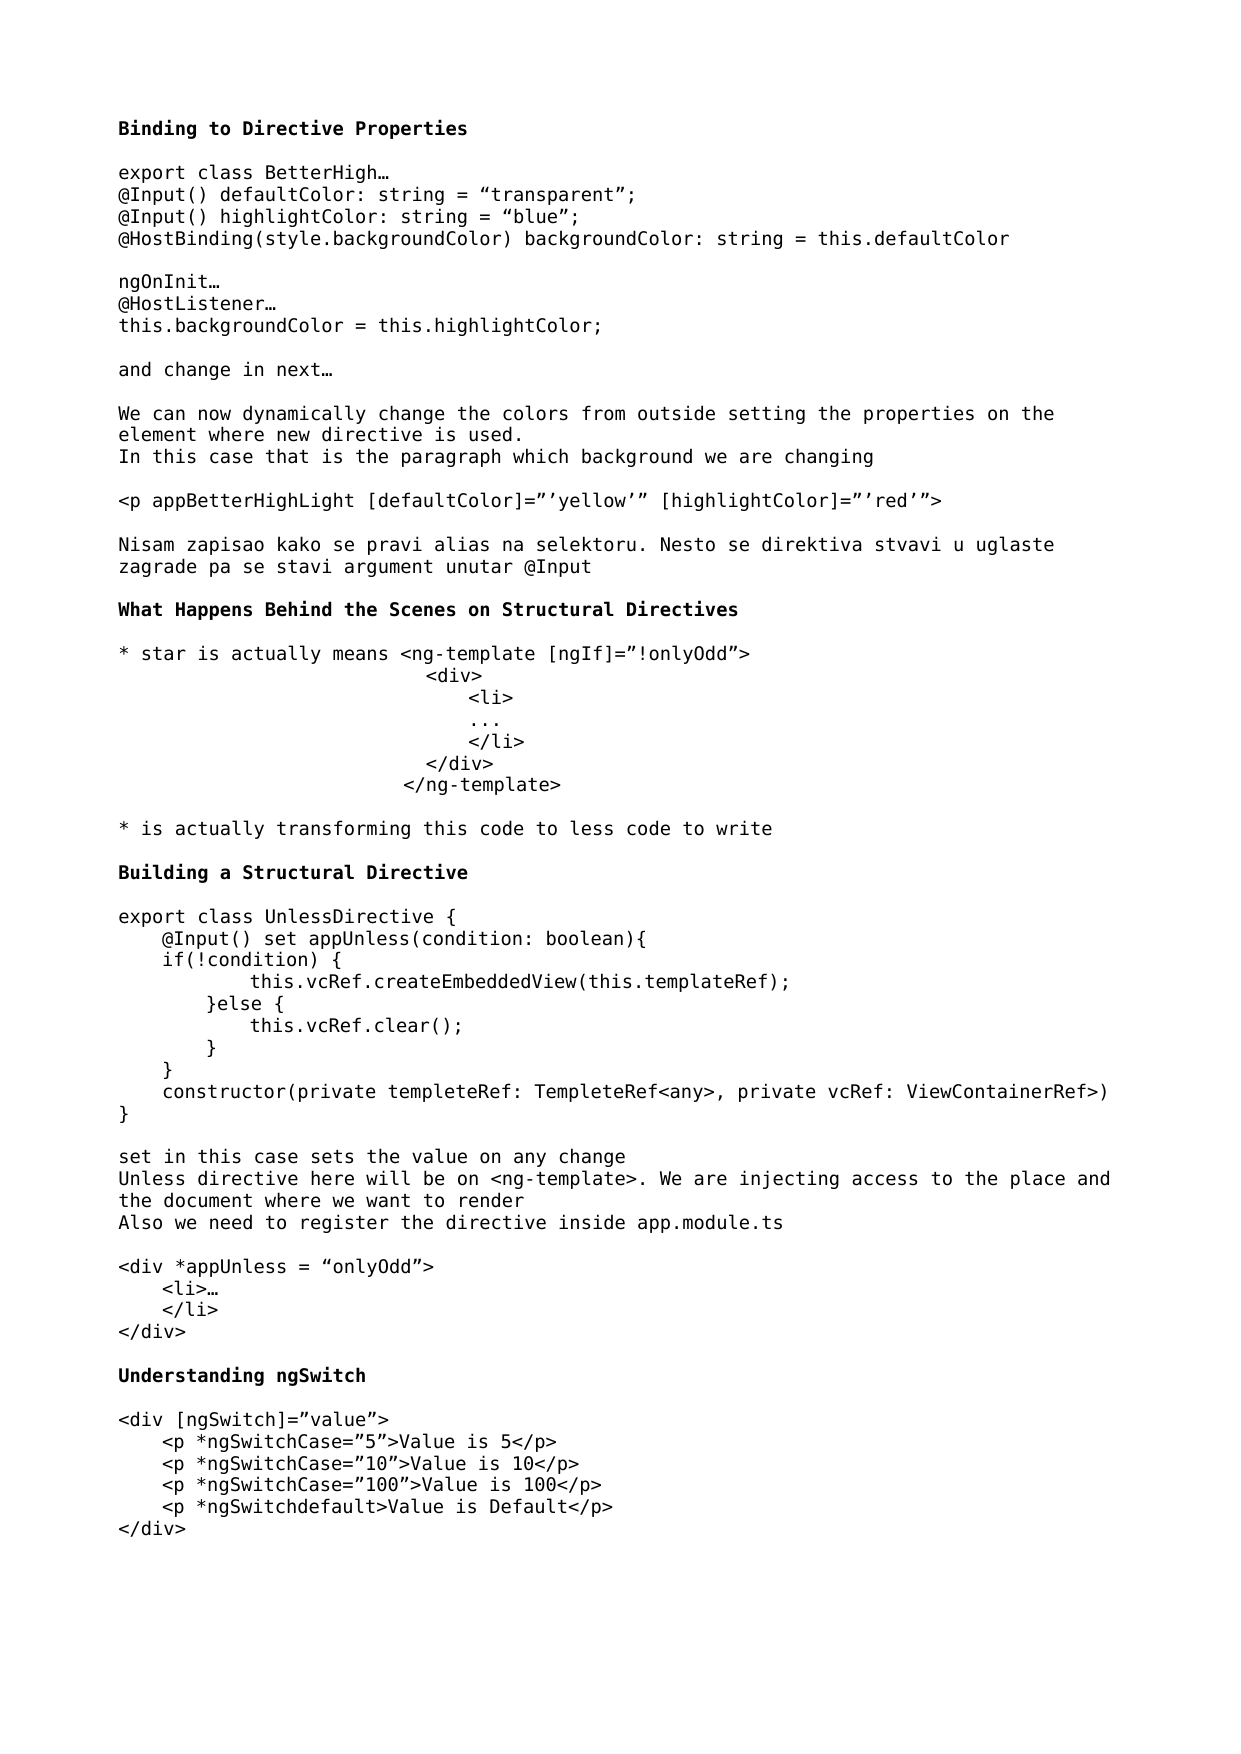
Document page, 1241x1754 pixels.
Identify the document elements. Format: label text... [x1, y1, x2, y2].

text @Input() set appUnless(condition: boolean){ [118, 927, 1122, 949]
text ... [118, 709, 1122, 731]
text Building a Structural Directive [118, 862, 1122, 884]
text set in this case sets the value on any change [118, 1146, 1122, 1168]
text this.backgroundColor = this.highlightColor; [118, 315, 1122, 337]
text } [118, 1102, 1122, 1124]
text } [118, 1037, 1122, 1059]
text and change in next… [118, 359, 1122, 381]
text <div *appUnless = “onlyOdd”> [118, 1256, 1122, 1277]
text @HostListener… [118, 293, 1122, 315]
text In this case that is the paragraph which background we are changing [118, 446, 1122, 468]
text export class BetterHigh… [118, 162, 1122, 184]
text </div> [118, 1321, 1122, 1343]
text <p appBetterHighLight [defaultColor]=”’yellow’” [highlightColor]=”’red’”> [118, 490, 1122, 512]
text </div> [118, 1518, 1122, 1540]
text ngOnInit… [118, 271, 1122, 293]
text Binding to Directive Properties [118, 118, 1122, 140]
text <div> [118, 665, 1122, 687]
text <p *ngSwitchCase=”10”>Value is 10</p> [118, 1452, 1122, 1474]
text <p *ngSwitchCase=”100”>Value is 100</p> [118, 1474, 1122, 1496]
text <p *ngSwitchdefault>Value is Default</p> [118, 1496, 1122, 1518]
text </ng-template> [118, 774, 1122, 796]
text constructor(private templeteRef: TempleteRef<any>, private vcRef: ViewContainerRef>) [118, 1081, 1122, 1102]
text We can now dynamically change the colors from outside setting the properties on the element where new directive is used. [118, 402, 1122, 446]
text export class UnlessDirective { [118, 906, 1122, 927]
text * is actually transforming this code to less code to write [118, 818, 1122, 840]
text @Input() defaultColor: string = “transparent”; [118, 184, 1122, 206]
text * star is actually means <ng-template [ngIf]=”!onlyOdd”> [118, 643, 1122, 665]
text Unless directive here will be on <ng-template>. We are injecting access to the place and the document where we want to render [118, 1168, 1122, 1212]
text Nisam zapisao kako se pravi alias na selektoru. Nesto se direktiva stvavi u uglaste zagrade pa se stavi argument unutar @Input [118, 534, 1122, 577]
text } [118, 1059, 1122, 1081]
text if(!condition) { [118, 949, 1122, 971]
text this.vcRef.createEmbeddedView(this.templateRef); [118, 971, 1122, 993]
text this.vcRef.clear(); [118, 1015, 1122, 1037]
text @Input() highlightColor: string = “blue”; [118, 206, 1122, 227]
text <p *ngSwitchCase=”5”>Value is 5</p> [118, 1431, 1122, 1452]
text <div [ngSwitch]=”value”> [118, 1409, 1122, 1431]
text <li>… [118, 1277, 1122, 1299]
text <li> [118, 687, 1122, 709]
text </li> [118, 1299, 1122, 1321]
text Understanding ngSwitch [118, 1365, 1122, 1387]
text Also we need to register the directive inside app.module.ts [118, 1212, 1122, 1234]
text }else { [118, 993, 1122, 1015]
text What Happens Behind the Scenes on Structural Directives [118, 599, 1122, 621]
text @HostBinding(style.backgroundColor) backgroundColor: string = this.defaultColor [118, 227, 1122, 249]
text </li> [118, 731, 1122, 752]
text </div> [118, 752, 1122, 774]
